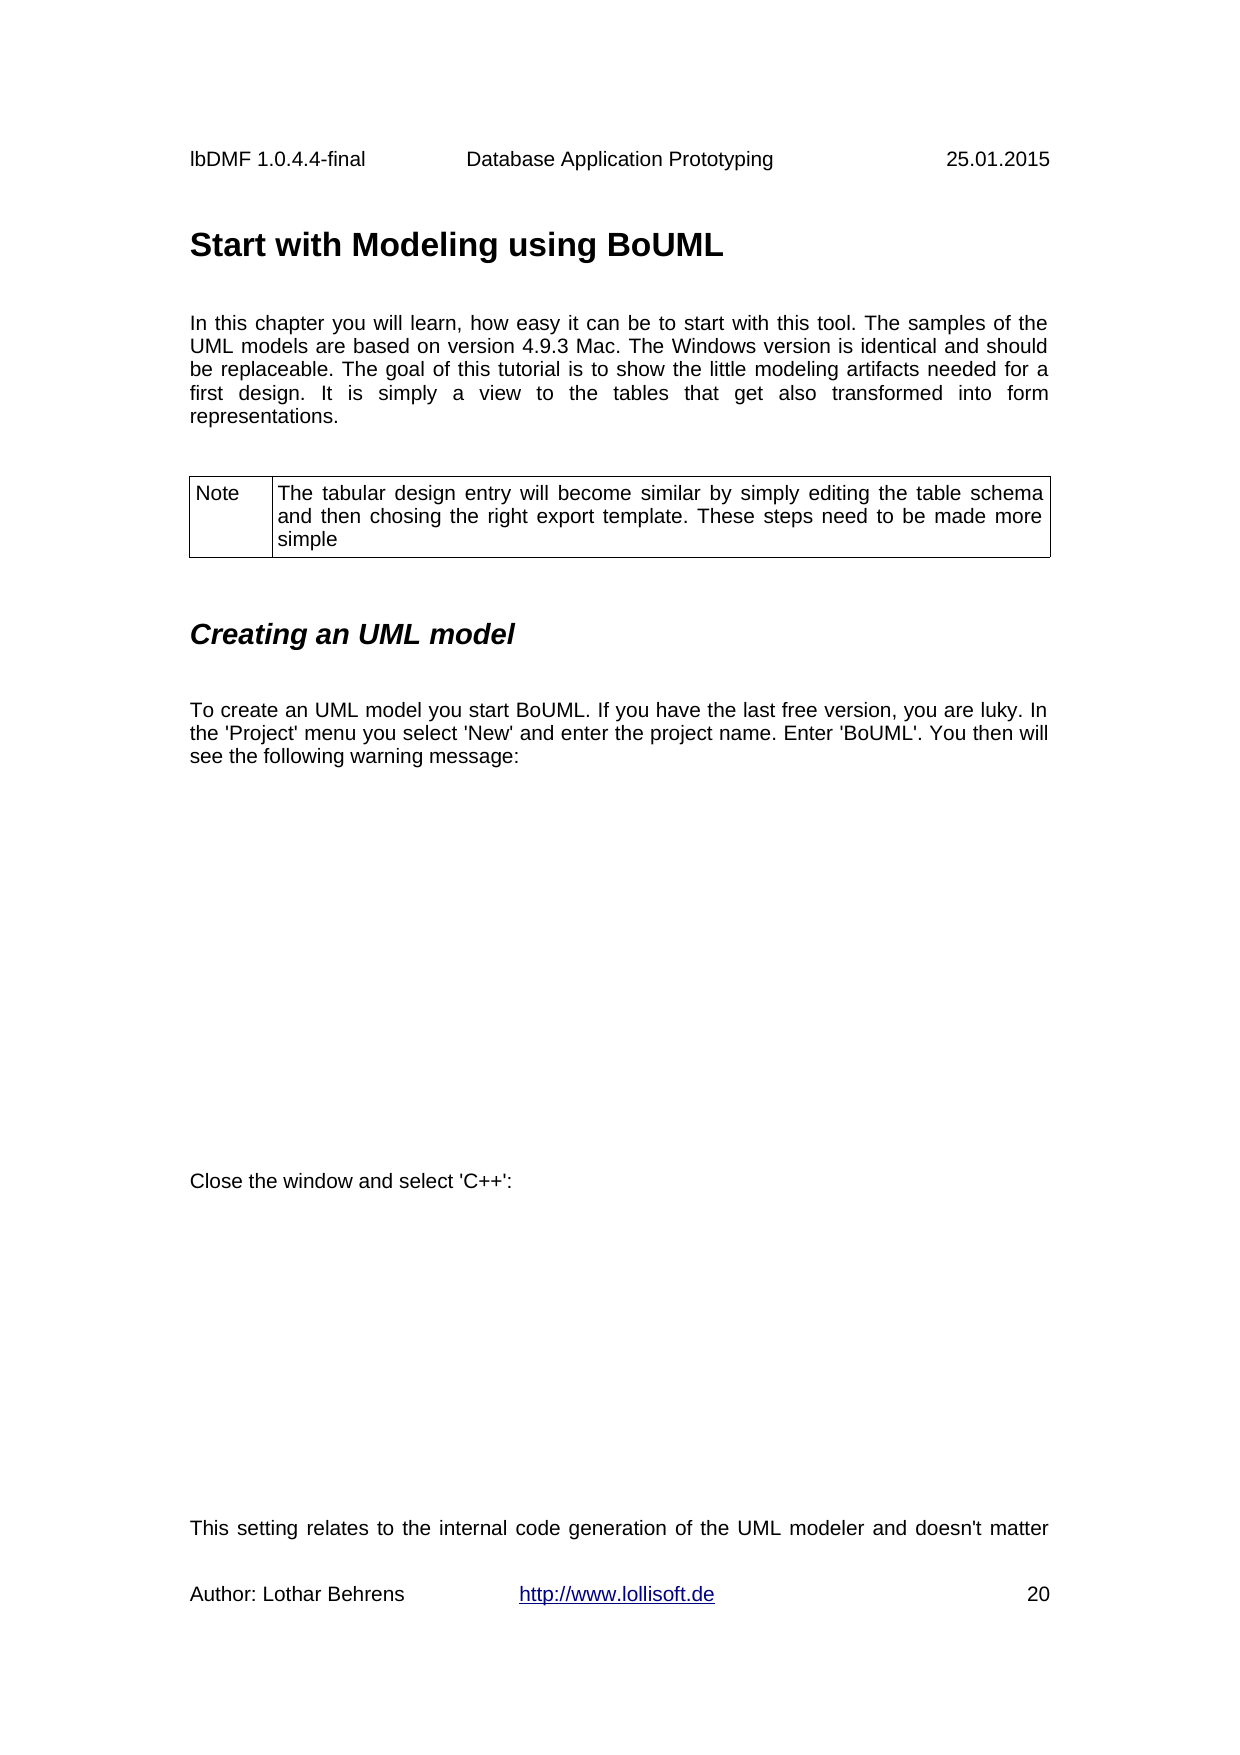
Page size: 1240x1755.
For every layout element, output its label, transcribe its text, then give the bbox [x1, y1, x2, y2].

text This setting relates to the internal code generation of the UML modeler and doesn't matter [189, 1517, 1050, 1540]
subtitle Creating an UML model [189, 618, 1050, 650]
subtitle Start with Modeling using BoUML [189, 226, 1050, 263]
text To create an UML model you start BoUML. If you have the last free version, you are luky. In the 'Project' menu you select 'New' and enter the project name. Enter 'BoUML'. You then will see the following warning message: [189, 699, 1050, 768]
table_header Note [190, 477, 272, 557]
table_header The tabular design entry will become similar by simply editing the table schema and then chosing the right export template. These steps need to be made more simple [273, 477, 1050, 557]
text Close the window and select 'C++': [189, 1169, 1050, 1192]
text In this chapter you will learn, how easy it can be to start with this tool. The samples of the UML models are based on version 4.9.3 Mac. The Windows version is identical and should be replaceable. The goal of this tutorial is to show the little modeling artifacts needed for a first design. It is simply a view to the tables that get also transformed into form representations. [189, 311, 1050, 427]
